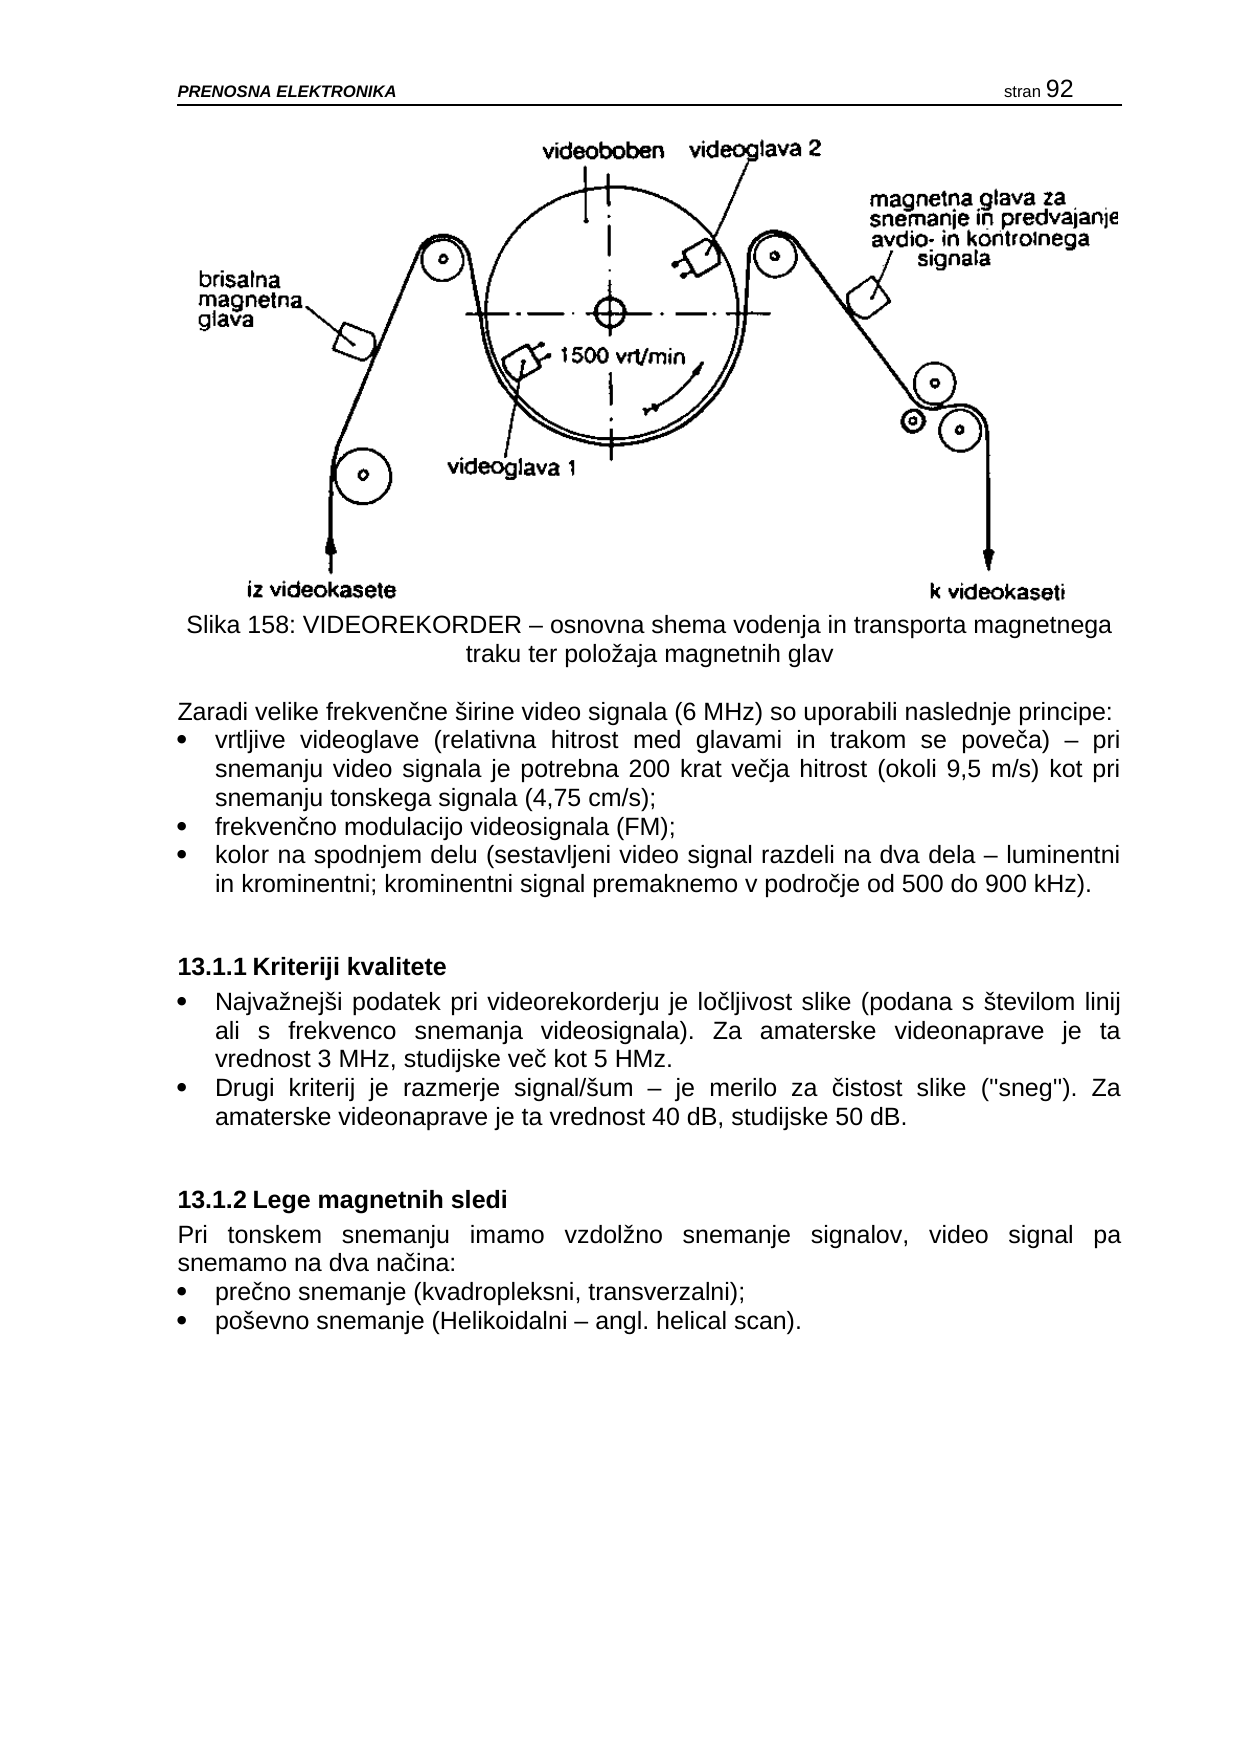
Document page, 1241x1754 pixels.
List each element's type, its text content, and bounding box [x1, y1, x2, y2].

list Drugi kriterij je razmerje signal/šum – je merilo za čistost slike (''sneg''). Za amaterske videonaprave je ta vrednost 40 dB, studijske 50 dB. [177, 1073, 1122, 1131]
list frekvenčno modulacijo videosignala (FM); [177, 812, 1122, 841]
list vrtljive videoglave (relativna hitrost med glavami in trakom se poveča) – pri snemanju video signala je potrebna 200 krat večja hitrost (okoli 9,5 m/s) kot pri snemanju tonskega signala (4,75 cm/s); [177, 725, 1122, 812]
subtitle Lege magnetnih sledi [177, 1184, 1122, 1213]
table_header [174, 131, 181, 610]
table_cell Slika 158: VIDEOREKORDER – osnovna shema vodenja in transporta magnetnega traku ter položaja magnetnih glav [174, 610, 1125, 668]
subtitle Kriteriji kvalitete [177, 952, 1122, 981]
list prečno snemanje (kvadropleksni, transverzalni); [177, 1277, 1122, 1306]
text Zaradi velike frekvenčne širine video signala (6 MHz) so uporabili naslednje principe: [177, 697, 1122, 725]
list kolor na spodnjem delu (sestavljeni video signal razdeli na dva dela – luminentni in krominentni; krominentni signal premaknemo v področje od 500 do 900 kHz). [177, 841, 1122, 898]
list Najvažnejši podatek pri videorekorderju je ločljivost slike (podana s številom linij ali s frekvenco snemanja videosignala). Za amaterske videonaprave je ta vrednost 3 MHz, studijske več kot 5 HMz. [177, 987, 1122, 1073]
table_header [1118, 131, 1125, 610]
list poševno snemanje (Helikoidalni – angl. helical scan). [177, 1306, 1122, 1335]
text Pri tonskem snemanju imamo vzdolžno snemanje signalov, video signal pa snemamo na dva načina: [177, 1219, 1122, 1277]
